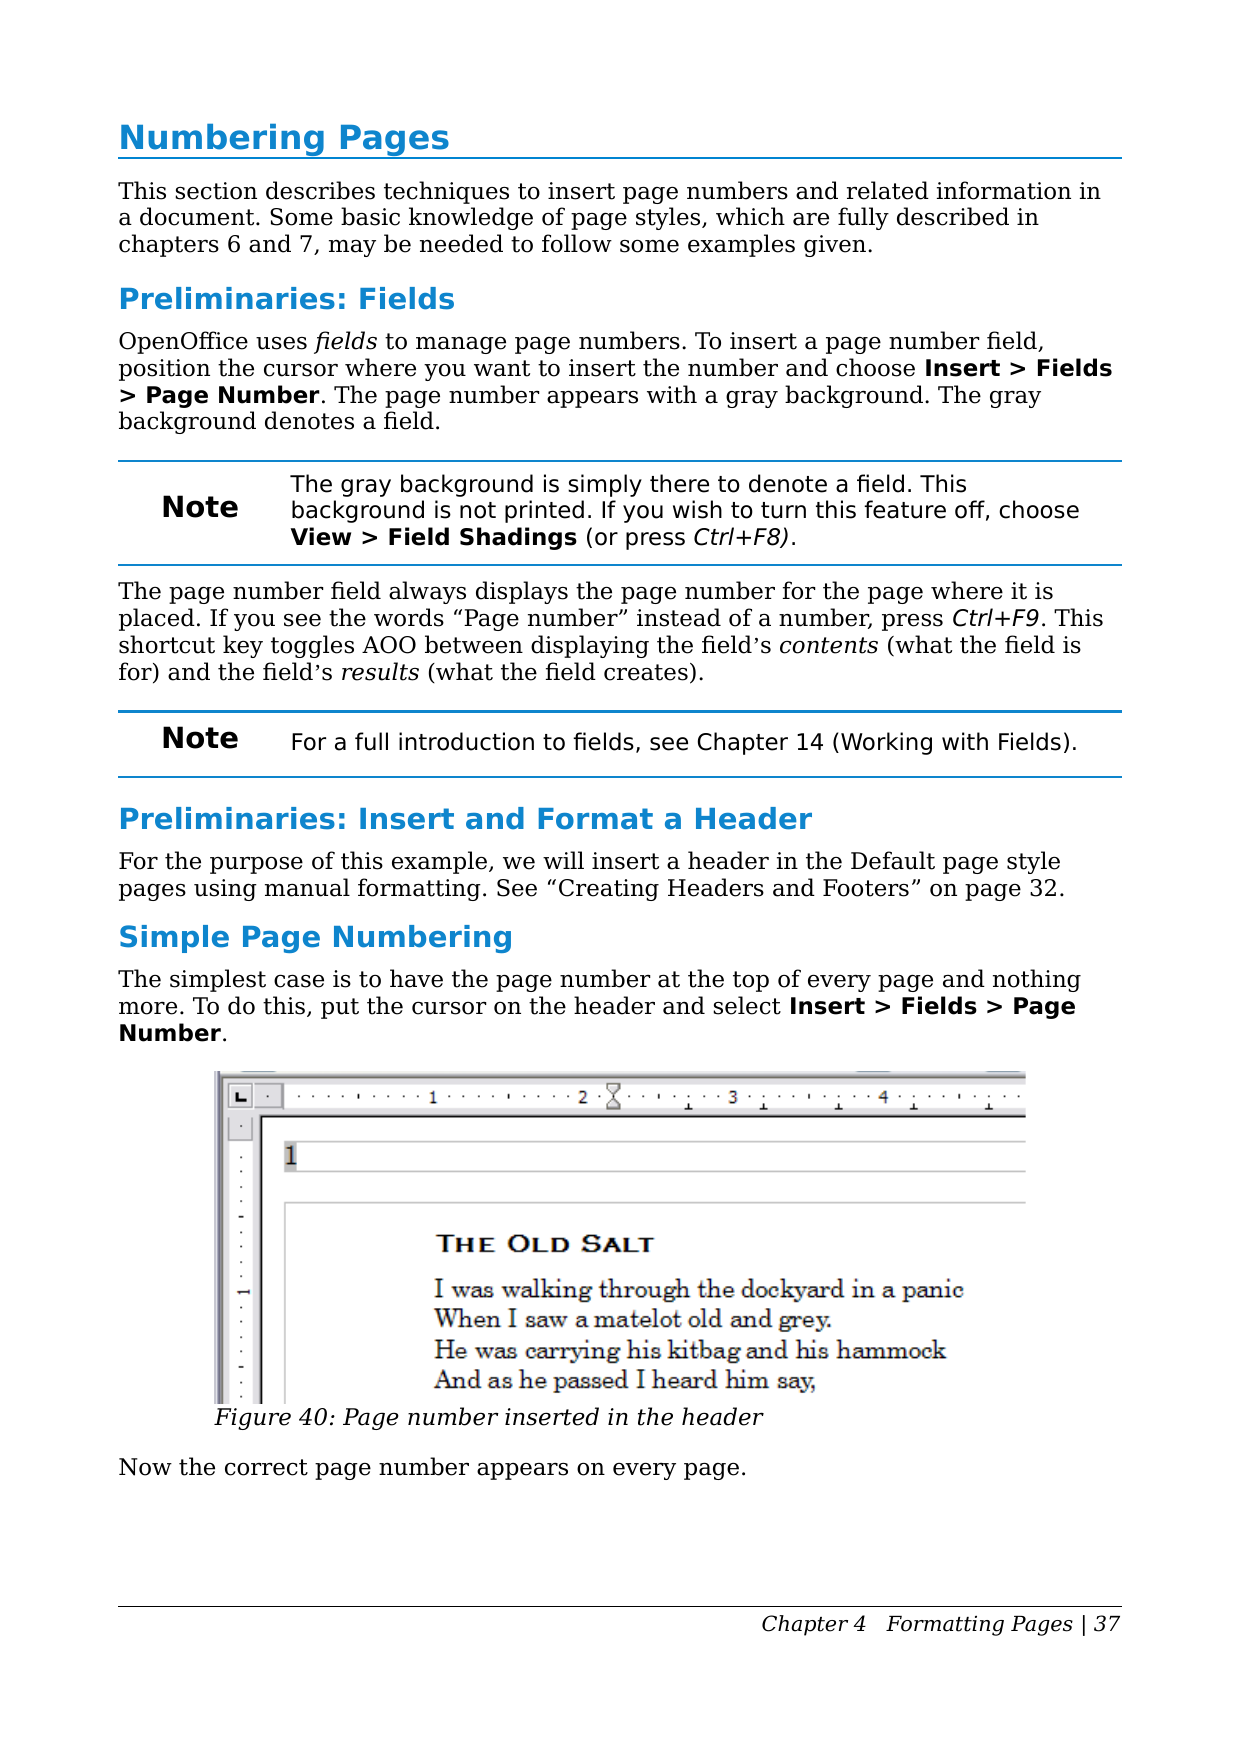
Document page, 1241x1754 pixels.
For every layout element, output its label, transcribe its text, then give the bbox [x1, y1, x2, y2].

text The simplest case is to have the page number at the top of every page and nothing more. To do this, put the cursor on the header and select Insert > Fields > Page Number. [118, 966, 1122, 1046]
subtitle Preliminaries: Insert and Format a Header [118, 802, 1122, 836]
text Now the correct page number appears on every page. [118, 1454, 1122, 1481]
table_header The gray background is simply there to denote a field. This background is not printed. If you wish to turn this feature off, choose View > Field Shadings (or press Ctrl+F8). [281, 462, 1122, 564]
text Figure 40: Page number inserted in the header [214, 1404, 1026, 1431]
text The page number field always displays the page number for the page where it is placed. If you see the words “Page number” instead of a number, press Ctrl+F9. This shortcut key toggles AOO between displaying the field’s contents (what the field is for) and the field’s results (what the field creates). [118, 578, 1122, 685]
subtitle Numbering Pages [118, 118, 1122, 157]
picture [214, 1071, 1026, 1404]
subtitle Preliminaries: Fields [118, 282, 1122, 316]
text This section describes techniques to insert page numbers and related information in a document. Some basic knowledge of page styles, which are fully described in chapters 6 and 7, may be needed to follow some examples given. [118, 178, 1122, 258]
subtitle Simple Page Numbering [118, 920, 1122, 954]
table_header Note [118, 713, 281, 776]
table_header Note [118, 462, 281, 564]
table_header For a full introduction to fields, see Chapter 14 (Working with Fields). [281, 713, 1122, 776]
list For the purpose of this example, we will insert a header in the Default page style pages using manual formatting. See “Creating Headers and Footers” on page 32. [118, 848, 1122, 902]
text OpenOffice uses fields to manage page numbers. To insert a page number field, position the cursor where you want to insert the number and choose Insert > Fields > Page Number. The page number appears with a gray background. The gray background denotes a field. [118, 328, 1122, 435]
